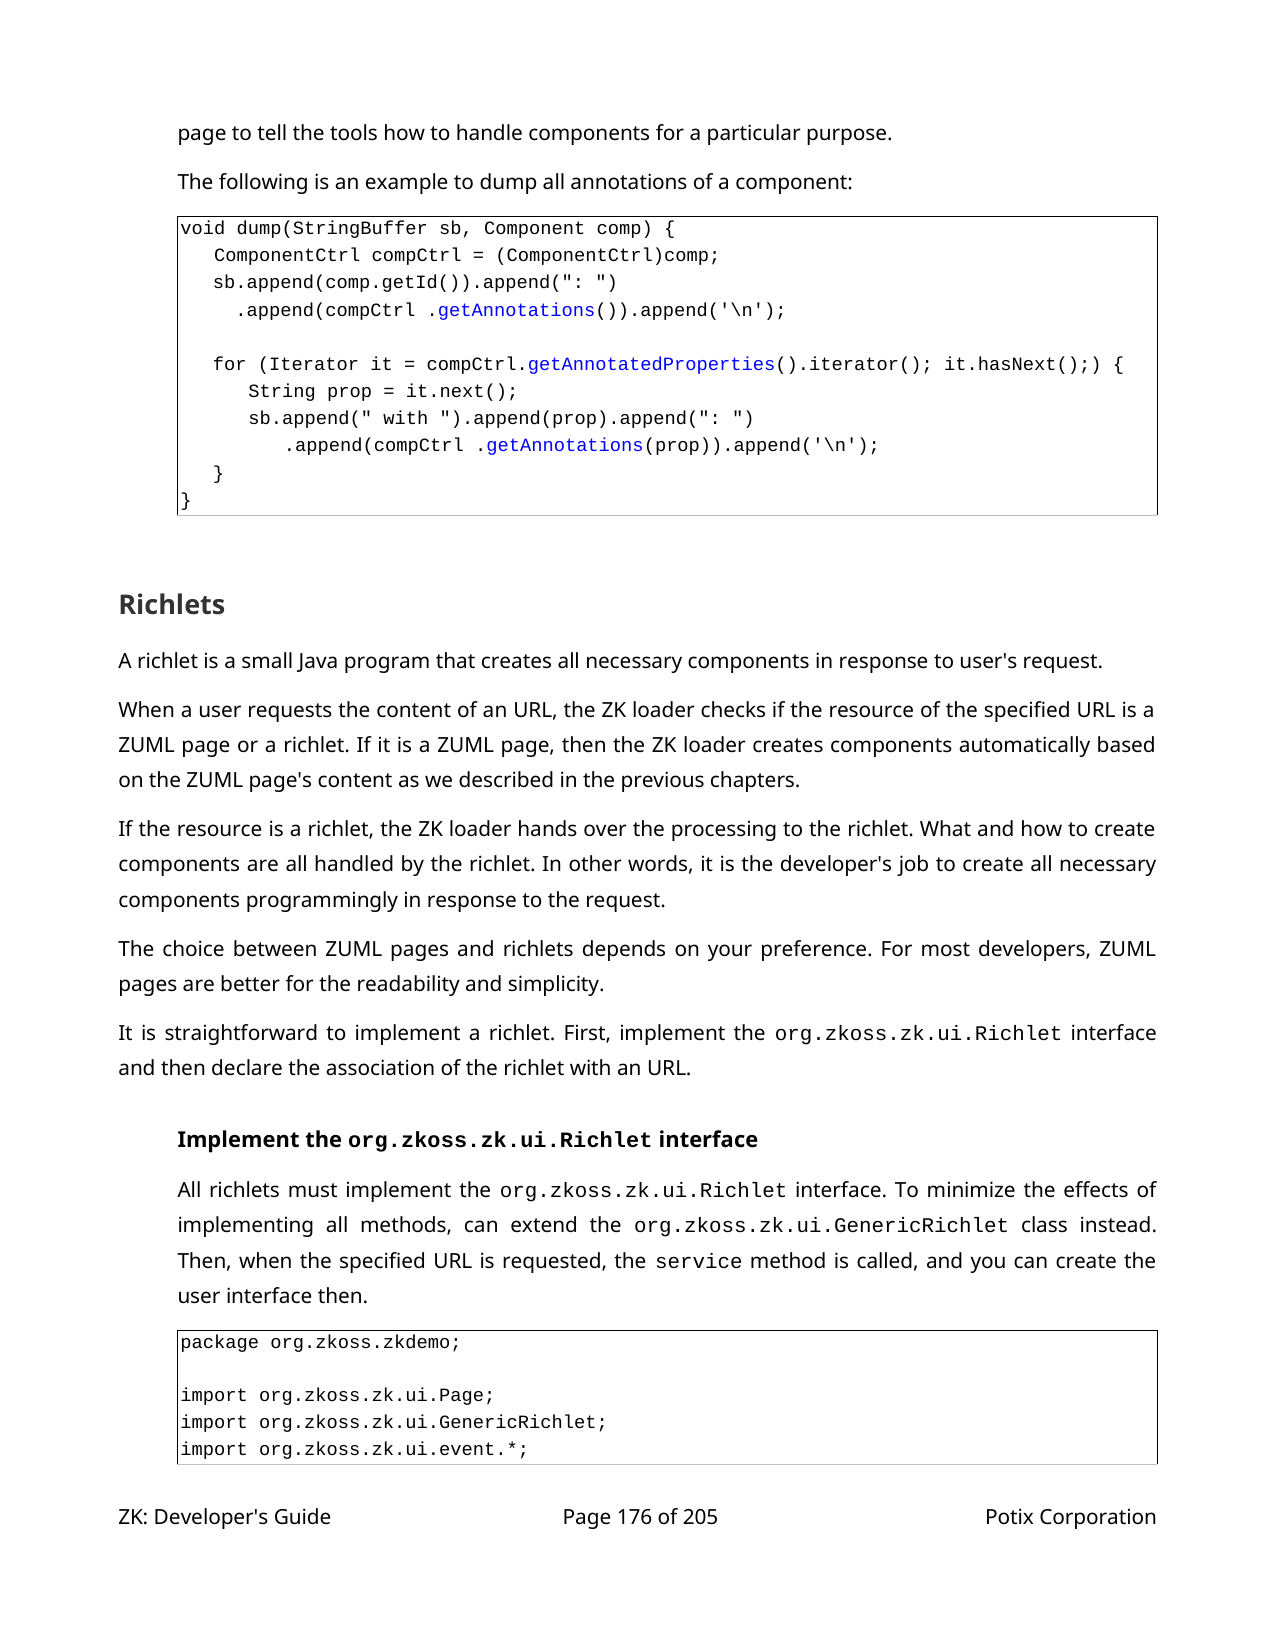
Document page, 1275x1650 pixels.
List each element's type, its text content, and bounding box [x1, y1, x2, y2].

text } [178, 461, 1157, 485]
text } [178, 488, 1157, 515]
text void dump(StringBuffer sb, Component comp) { [178, 217, 1157, 240]
text It is straightforward to implement a richlet. First, implement the org.zkoss.zk.ui.Richlet interface and then declare the association of the richlet with an URL. [118, 1018, 1157, 1081]
text All richlets must implement the org.zkoss.zk.ui.Richlet interface. To minimize the effects of implementing all methods, can extend the org.zkoss.zk.ui.GenericRichlet class instead. Then, when the specified URL is requested, the service method is called, and you can create the user interface then. [177, 1175, 1157, 1309]
subtitle Implement the org.zkoss.zk.ui.Richlet interface [177, 1124, 1157, 1154]
text package org.zkoss.zkdemo; import org.zkoss.zk.ui.Page; import org.zkoss.zk.ui.GenericRichlet; import org.zkoss.zk.ui.event.*; [178, 1331, 1157, 1464]
text .append(compCtrl .getAnnotations(prop)).append('\n'); [178, 433, 1157, 458]
text A richlet is a small Java program that creates all necessary components in response to user's request. [118, 646, 1157, 674]
text When a user requests the content of an URL, the ZK loader checks if the resource of the specified URL is a ZUML page or a richlet. If it is a ZUML page, then the ZK loader creates components automatically based on the ZUML page's content as we described in the previous chapters. [118, 695, 1157, 794]
text ComponentCtrl compCtrl = (ComponentCtrl)comp; [178, 243, 1157, 267]
text for (Iterator it = compCtrl.getAnnotatedProperties().iterator(); it.hasNext();) { [178, 352, 1157, 376]
text sb.append(" with ").append(prop).append(": ") [178, 406, 1157, 430]
text If the resource is a richlet, the ZK loader hands over the processing to the richlet. What and how to create components are all handled by the richlet. In other words, it is the developer's job to create all necessary components programmingly in response to the request. [118, 814, 1157, 913]
text String prop = it.next(); [178, 379, 1157, 403]
subtitle Richlets [118, 586, 1157, 623]
text page to tell the tools how to handle components for a particular purpose. [177, 118, 1157, 146]
text .append(compCtrl .getAnnotations()).append('\n'); [178, 297, 1157, 322]
text sb.append(comp.getId()).append(": ") [178, 270, 1157, 294]
text The following is an example to dump all annotations of a component: [177, 167, 1157, 195]
text The choice between ZUML pages and richlets depends on your preference. For most developers, ZUML pages are better for the readability and simplicity. [118, 934, 1157, 997]
